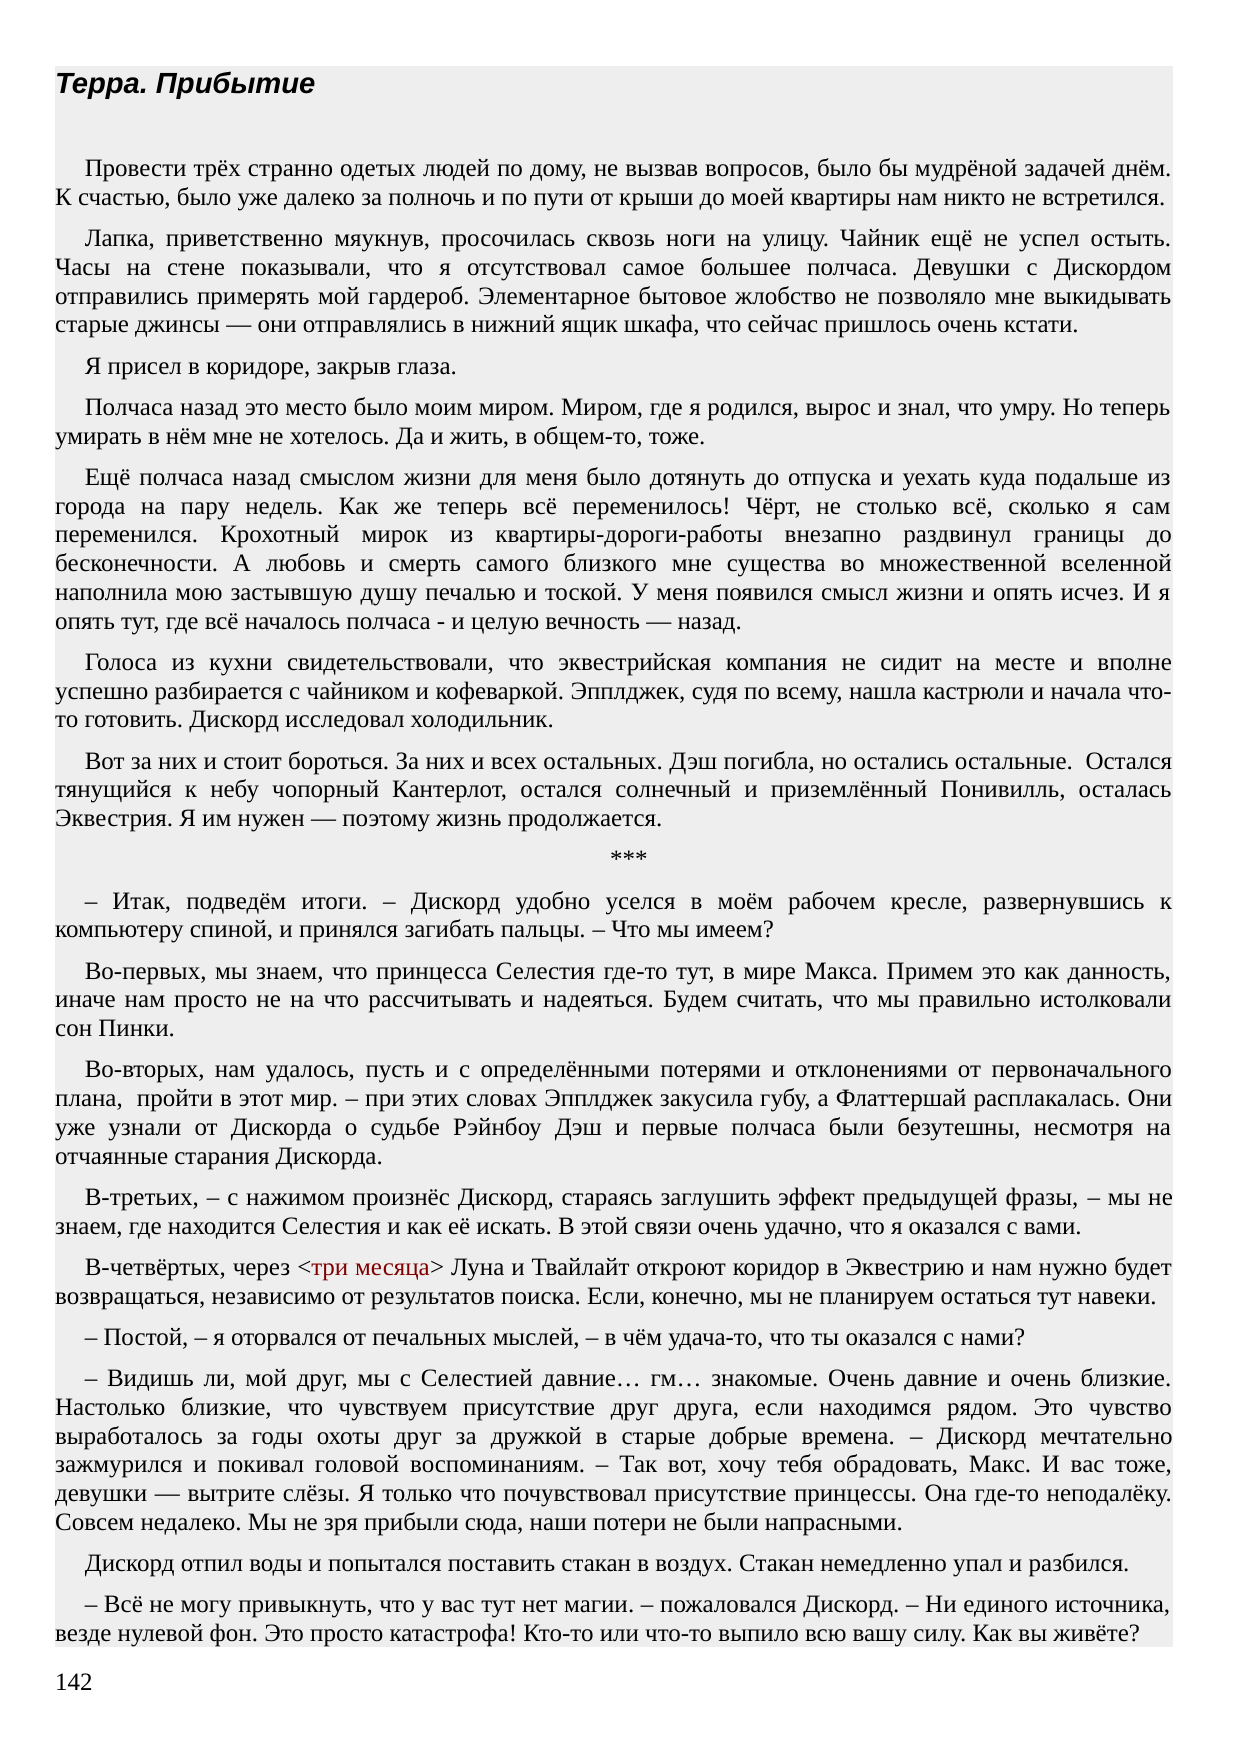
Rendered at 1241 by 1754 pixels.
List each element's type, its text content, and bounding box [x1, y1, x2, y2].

text Провести трёх странно одетых людей по дому, не вызвав вопросов, было бы мудрёной задачей днём. К счастью, было уже далеко за полночь и по пути от крыши до моей квартиры нам никто не встретился. [55, 153, 1173, 211]
text Я присел в коридоре, закрыв глаза. [55, 351, 1173, 379]
text Лапка, приветственно мяукнув, просочилась сквозь ноги на улицу. Чайник ещё не успел остыть. Часы на стене показывали, что я отсутствовал самое большее полчаса. Девушки с Дискордом отправились примерять мой гардероб. Элементарное бытовое жлобство не позволяло мне выкидывать старые джинсы — они отправлялись в нижний ящик шкафа, что сейчас пришлось очень кстати. [55, 223, 1173, 338]
text – Итак, подведём итоги. – Дискорд удобно уселся в моём рабочем кресле, развернувшись к компьютеру спиной, и принялся загибать пальцы. – Что мы имеем? [55, 886, 1173, 943]
text *** [55, 844, 1173, 873]
text Ещё полчаса назад смыслом жизни для меня было дотянуть до отпуска и уехать куда подальше из города на пару недель. Как же теперь всё переменилось! Чёрт, не столько всё, сколько я сам переменился. Крохотный мирок из квартиры-дороги-работы внезапно раздвинул границы до бесконечности. А любовь и смерть самого близкого мне существа во множественной вселенной наполнила мою застывшую душу печалью и тоской. У меня появился смысл жизни и опять исчез. И я опять тут, где всё началось полчаса - и целую вечность — назад. [55, 462, 1173, 634]
subtitle Терра. Прибытие [55, 66, 1173, 99]
text В-третьих, – с нажимом произнёс Дискорд, стараясь заглушить эффект предыдущей фразы, – мы не знаем, где находится Селестия и как её искать. В этой связи очень удачно, что я оказался с вами. [55, 1182, 1173, 1239]
text Голоса из кухни свидетельствовали, что эквестрийская компания не сидит на месте и вполне успешно разбирается с чайником и кофеваркой. Эпплджек, судя по всему, нашла кастрюли и начала что-то готовить. Дискорд исследовал холодильник. [55, 647, 1173, 733]
text – Видишь ли, мой друг, мы с Селестией давние… гм… знакомые. Очень давние и очень близкие. Настолько близкие, что чувствуем присутствие друг друга, если находимся рядом. Это чувство выработалось за годы охоты друг за дружкой в старые добрые времена. – Дискорд мечтательно зажмурился и покивал головой воспоминаниям. – Так вот, хочу тебя обрадовать, Макс. И вас тоже, девушки — вытрите слёзы. Я только что почувствовал присутствие принцессы. Она где-то неподалёку. Совсем недалеко. Мы не зря прибыли сюда, наши потери не были напрасными. [55, 1363, 1173, 1536]
text Во-первых, мы знаем, что принцесса Селестия где-то тут, в мире Макса. Примем это как данность, иначе нам просто не на что рассчитывать и надеяться. Будем считать, что мы правильно истолковали сон Пинки. [55, 956, 1173, 1042]
text Дискорд отпил воды и попытался поставить стакан в воздух. Стакан немедленно упал и разбился. [55, 1548, 1173, 1577]
text – Всё не могу привыкнуть, что у вас тут нет магии. – пожаловался Дискорд. – Ни единого источника, везде нулевой фон. Это просто катастрофа! Кто-то или что-то выпило всю вашу силу. Как вы живёте? [55, 1589, 1173, 1647]
text В-четвёртых, через <три месяца> Луна и Твайлайт откроют коридор в Эквестрию и нам нужно будет возвращаться, независимо от результатов поиска. Если, конечно, мы не планируем остаться тут навеки. [55, 1252, 1173, 1309]
text – Постой, – я оторвался от печальных мыслей, – в чём удача-то, что ты оказался с нами? [55, 1322, 1173, 1351]
text Полчаса назад это место было моим миром. Миром, где я родился, вырос и знал, что умру. Но теперь умирать в нём мне не хотелось. Да и жить, в общем-то, тоже. [55, 392, 1173, 449]
text Во-вторых, нам удалось, пусть и с определёнными потерями и отклонениями от первоначального плана, пройти в этот мир. – при этих словах Эпплджек закусила губу, а Флаттершай расплакалась. Они уже узнали от Дискорда о судьбе Рэйнбоу Дэш и первые полчаса были безутешны, несмотря на отчаянные старания Дискорда. [55, 1054, 1173, 1169]
text Вот за них и стоит бороться. За них и всех остальных. Дэш погибла, но остались остальные. Остался тянущийся к небу чопорный Кантерлот, остался солнечный и приземлённый Понивилль, осталась Эквестрия. Я им нужен — поэтому жизнь продолжается. [55, 746, 1173, 832]
